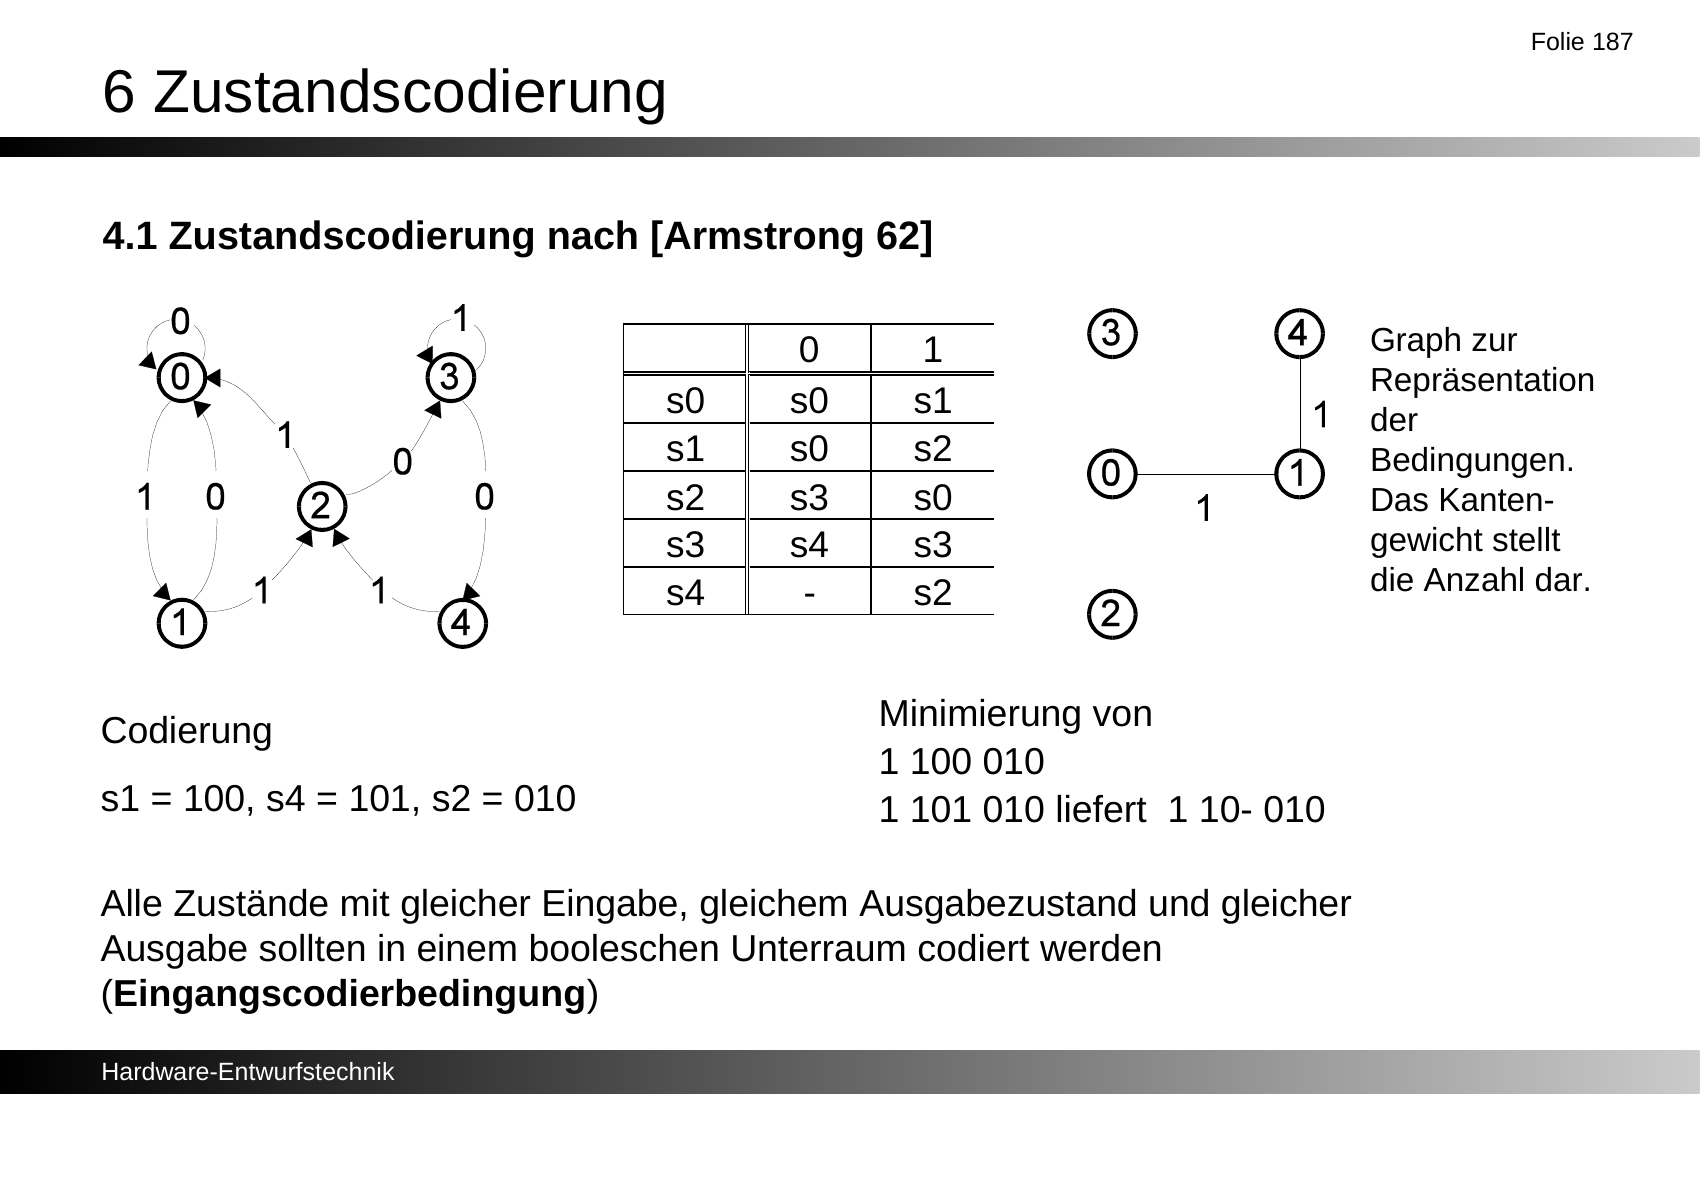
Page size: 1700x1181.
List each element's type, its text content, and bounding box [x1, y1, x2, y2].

chart [135, 304, 498, 649]
text_box Codierung s1 = 100, s4 = 101, s2 = 010 [85, 698, 801, 827]
chart [1086, 308, 1326, 640]
text_box Alle Zustände mit gleicher Eingabe, gleichem Ausgabezustand und gleicher Ausgabe sollten in einem booleschen Unterraum codiert werden (Eingangscodierbedingung) [85, 871, 1451, 1022]
chart [622, 323, 996, 616]
list 4.1 Zustandscodierung nach [Armstrong 62] [87, 202, 1613, 1022]
text_box Minimierung von 1 100 010 1 101 010 liefert 1 10- 010 [863, 681, 1366, 838]
title 6 Zustandscodierung [87, 36, 1421, 142]
text_box Graph zur Repräsentation der Bedingungen. Das Kanten-gewicht stellt die Anzahl dar. [1354, 310, 1621, 606]
